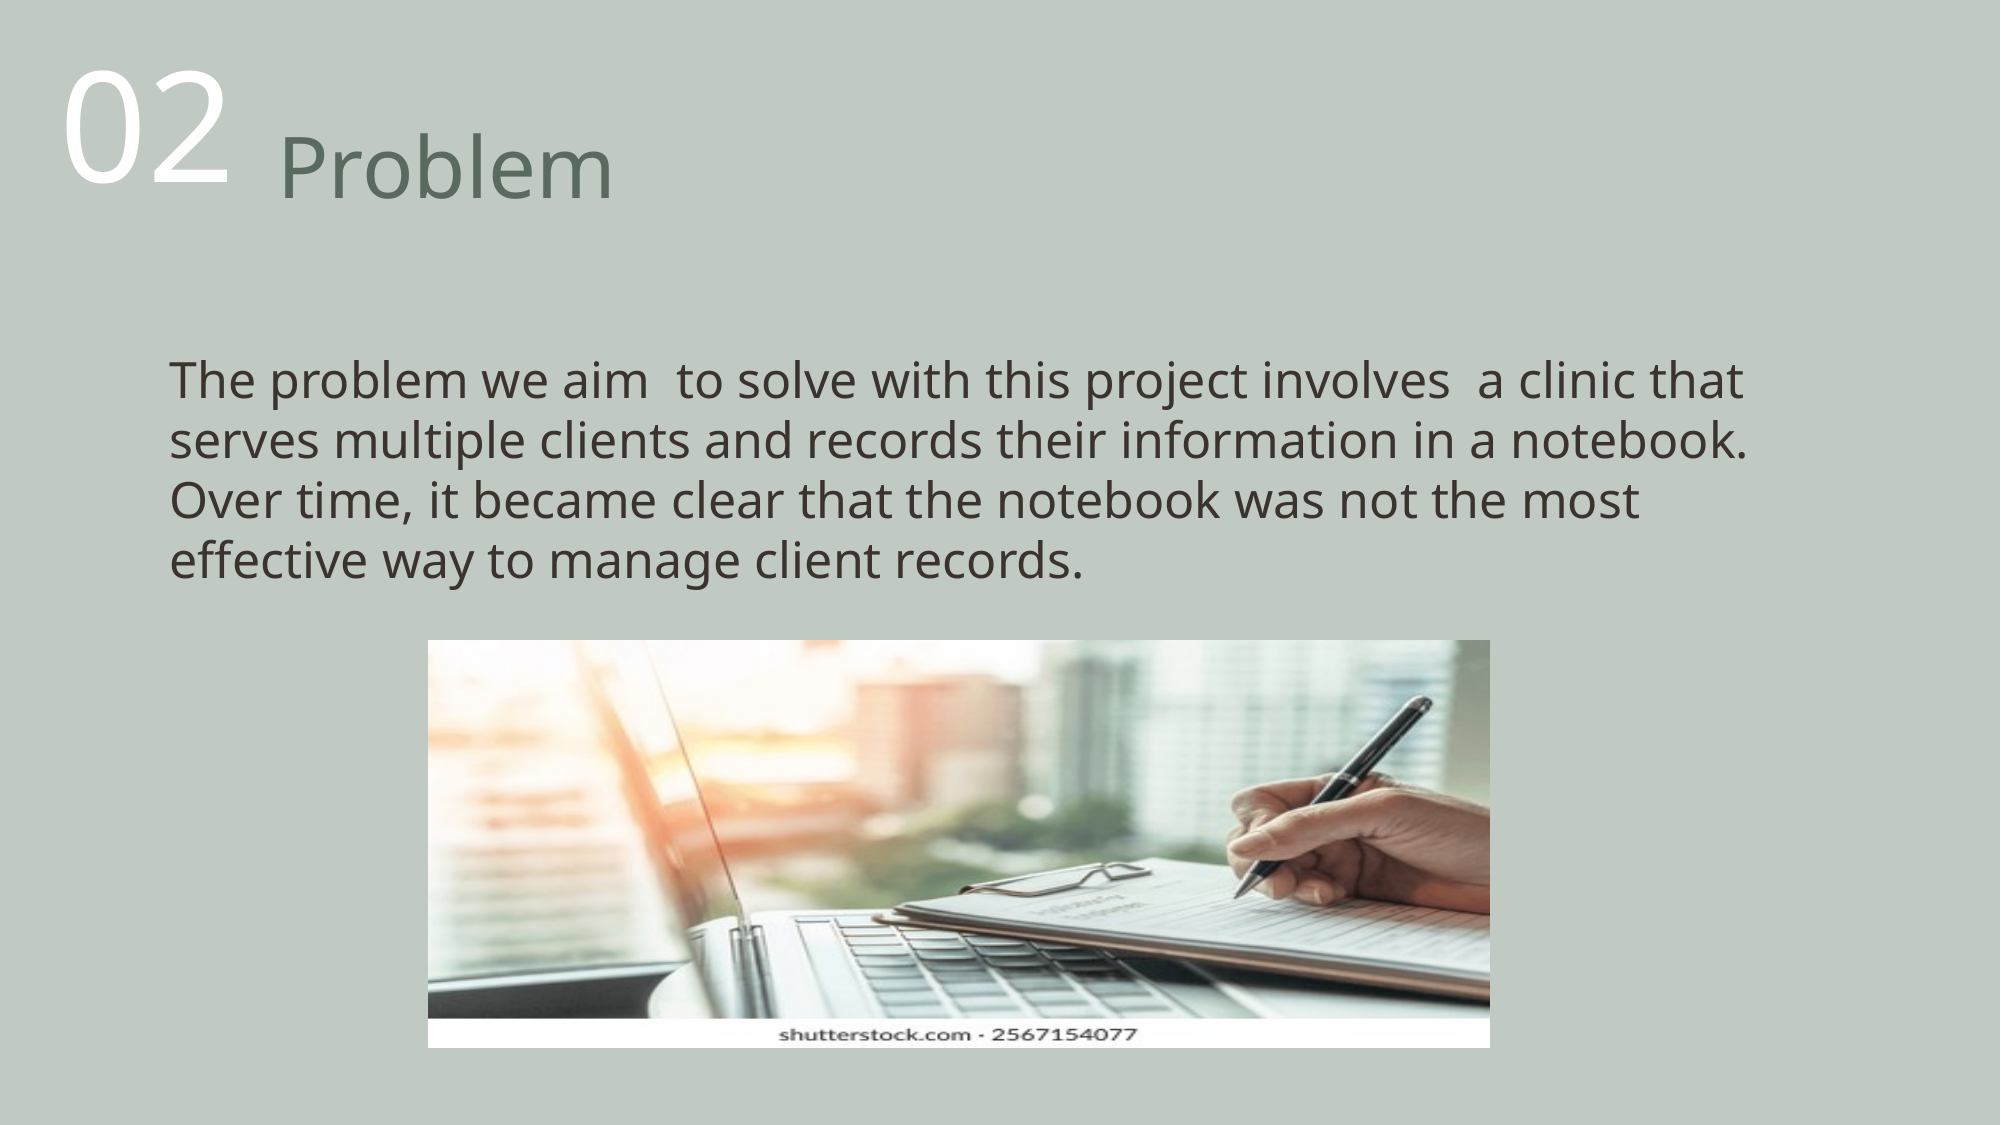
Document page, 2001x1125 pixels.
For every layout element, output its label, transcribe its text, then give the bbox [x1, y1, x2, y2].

list 02 [44, 41, 435, 225]
title Problem [262, 117, 1358, 225]
picture [428, 640, 1490, 1048]
text_box The problem we aim to solve with this project involves a clinic that serves multiple clients and records their information in a notebook. Over time, it became clear that the notebook was not the most effective way to manage client records. [154, 281, 1845, 600]
